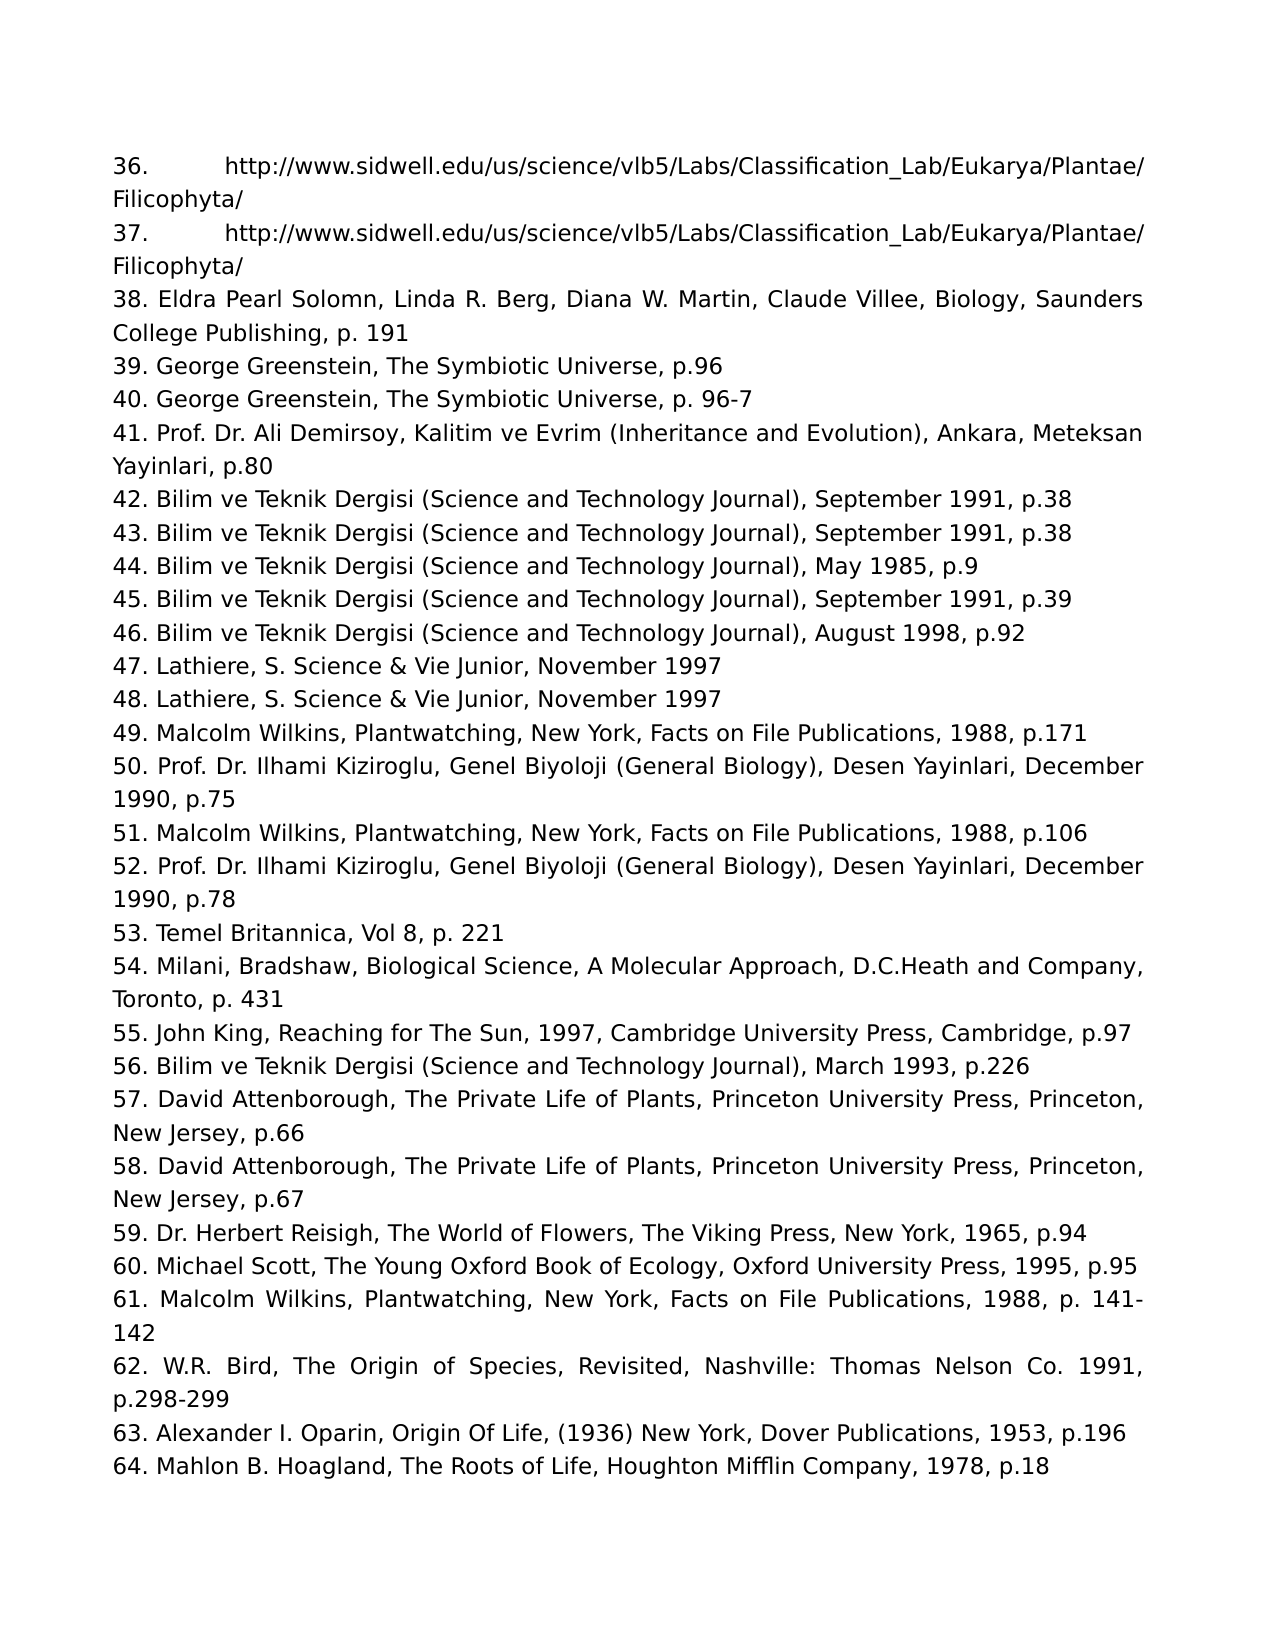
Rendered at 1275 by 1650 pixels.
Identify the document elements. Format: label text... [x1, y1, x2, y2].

text 55. John King, Reaching for The Sun, 1997, Cambridge University Press, Cambridge, p.97 [112, 1014, 1145, 1048]
text 60. Michael Scott, The Young Oxford Book of Ecology, Oxford University Press, 1995, p.95 [112, 1248, 1145, 1281]
text 45. Bilim ve Teknik Dergisi (Science and Technology Journal), September 1991, p.39 [112, 581, 1145, 614]
text 59. Dr. Herbert Reisigh, The World of Flowers, The Viking Press, New York, 1965, p.94 [112, 1214, 1145, 1248]
text 47. Lathiere, S. Science & Vie Junior, November 1997 [112, 648, 1145, 681]
text 50. Prof. Dr. Ilhami Kiziroglu, Genel Biyoloji (General Biology), Desen Yayinlari, December 1990, p.75 [112, 748, 1145, 814]
text 38. Eldra Pearl Solomn, Linda R. Berg, Diana W. Martin, Claude Villee, Biology, Saunders College Publishing, p. 191 [112, 281, 1145, 348]
text 56. Bilim ve Teknik Dergisi (Science and Technology Journal), March 1993, p.226 [112, 1048, 1145, 1081]
text 62. W.R. Bird, The Origin of Species, Revisited, Nashville: Thomas Nelson Co. 1991, p.298-299 [112, 1348, 1145, 1414]
text 49. Malcolm Wilkins, Plantwatching, New York, Facts on File Publications, 1988, p.171 [112, 714, 1145, 748]
text 46. Bilim ve Teknik Dergisi (Science and Technology Journal), August 1998, p.92 [112, 614, 1145, 648]
text 37. http://www.sidwell.edu/us/science/vlb5/Labs/Classification_Lab/Eukarya/Plantae/Filicophyta/ [112, 214, 1145, 281]
text 42. Bilim ve Teknik Dergisi (Science and Technology Journal), September 1991, p.38 [112, 481, 1145, 514]
text 63. Alexander I. Oparin, Origin Of Life, (1936) New York, Dover Publications, 1953, p.196 [112, 1414, 1145, 1448]
text 51. Malcolm Wilkins, Plantwatching, New York, Facts on File Publications, 1988, p.106 [112, 814, 1145, 848]
text 43. Bilim ve Teknik Dergisi (Science and Technology Journal), September 1991, p.38 [112, 514, 1145, 548]
text 48. Lathiere, S. Science & Vie Junior, November 1997 [112, 681, 1145, 714]
text 40. George Greenstein, The Symbiotic Universe, p. 96-7 [112, 381, 1145, 414]
text 52. Prof. Dr. Ilhami Kiziroglu, Genel Biyoloji (General Biology), Desen Yayinlari, December 1990, p.78 [112, 848, 1145, 914]
text 58. David Attenborough, The Private Life of Plants, Princeton University Press, Princeton, New Jersey, p.67 [112, 1148, 1145, 1214]
text 36. http://www.sidwell.edu/us/science/vlb5/Labs/Classification_Lab/Eukarya/Plantae/Filicophyta/ [112, 148, 1145, 214]
text 44. Bilim ve Teknik Dergisi (Science and Technology Journal), May 1985, p.9 [112, 548, 1145, 581]
text 53. Temel Britannica, Vol 8, p. 221 [112, 914, 1145, 948]
text 57. David Attenborough, The Private Life of Plants, Princeton University Press, Princeton, New Jersey, p.66 [112, 1081, 1145, 1148]
text 54. Milani, Bradshaw, Biological Science, A Molecular Approach, D.C.Heath and Company, Toronto, p. 431 [112, 948, 1145, 1014]
text 39. George Greenstein, The Symbiotic Universe, p.96 [112, 348, 1145, 381]
text 41. Prof. Dr. Ali Demirsoy, Kalitim ve Evrim (Inheritance and Evolution), Ankara, Meteksan Yayinlari, p.80 [112, 414, 1145, 481]
text 61. Malcolm Wilkins, Plantwatching, New York, Facts on File Publications, 1988, p. 141-142 [112, 1281, 1145, 1348]
text 64. Mahlon B. Hoagland, The Roots of Life, Houghton Mifflin Company, 1978, p.18 [112, 1448, 1145, 1481]
